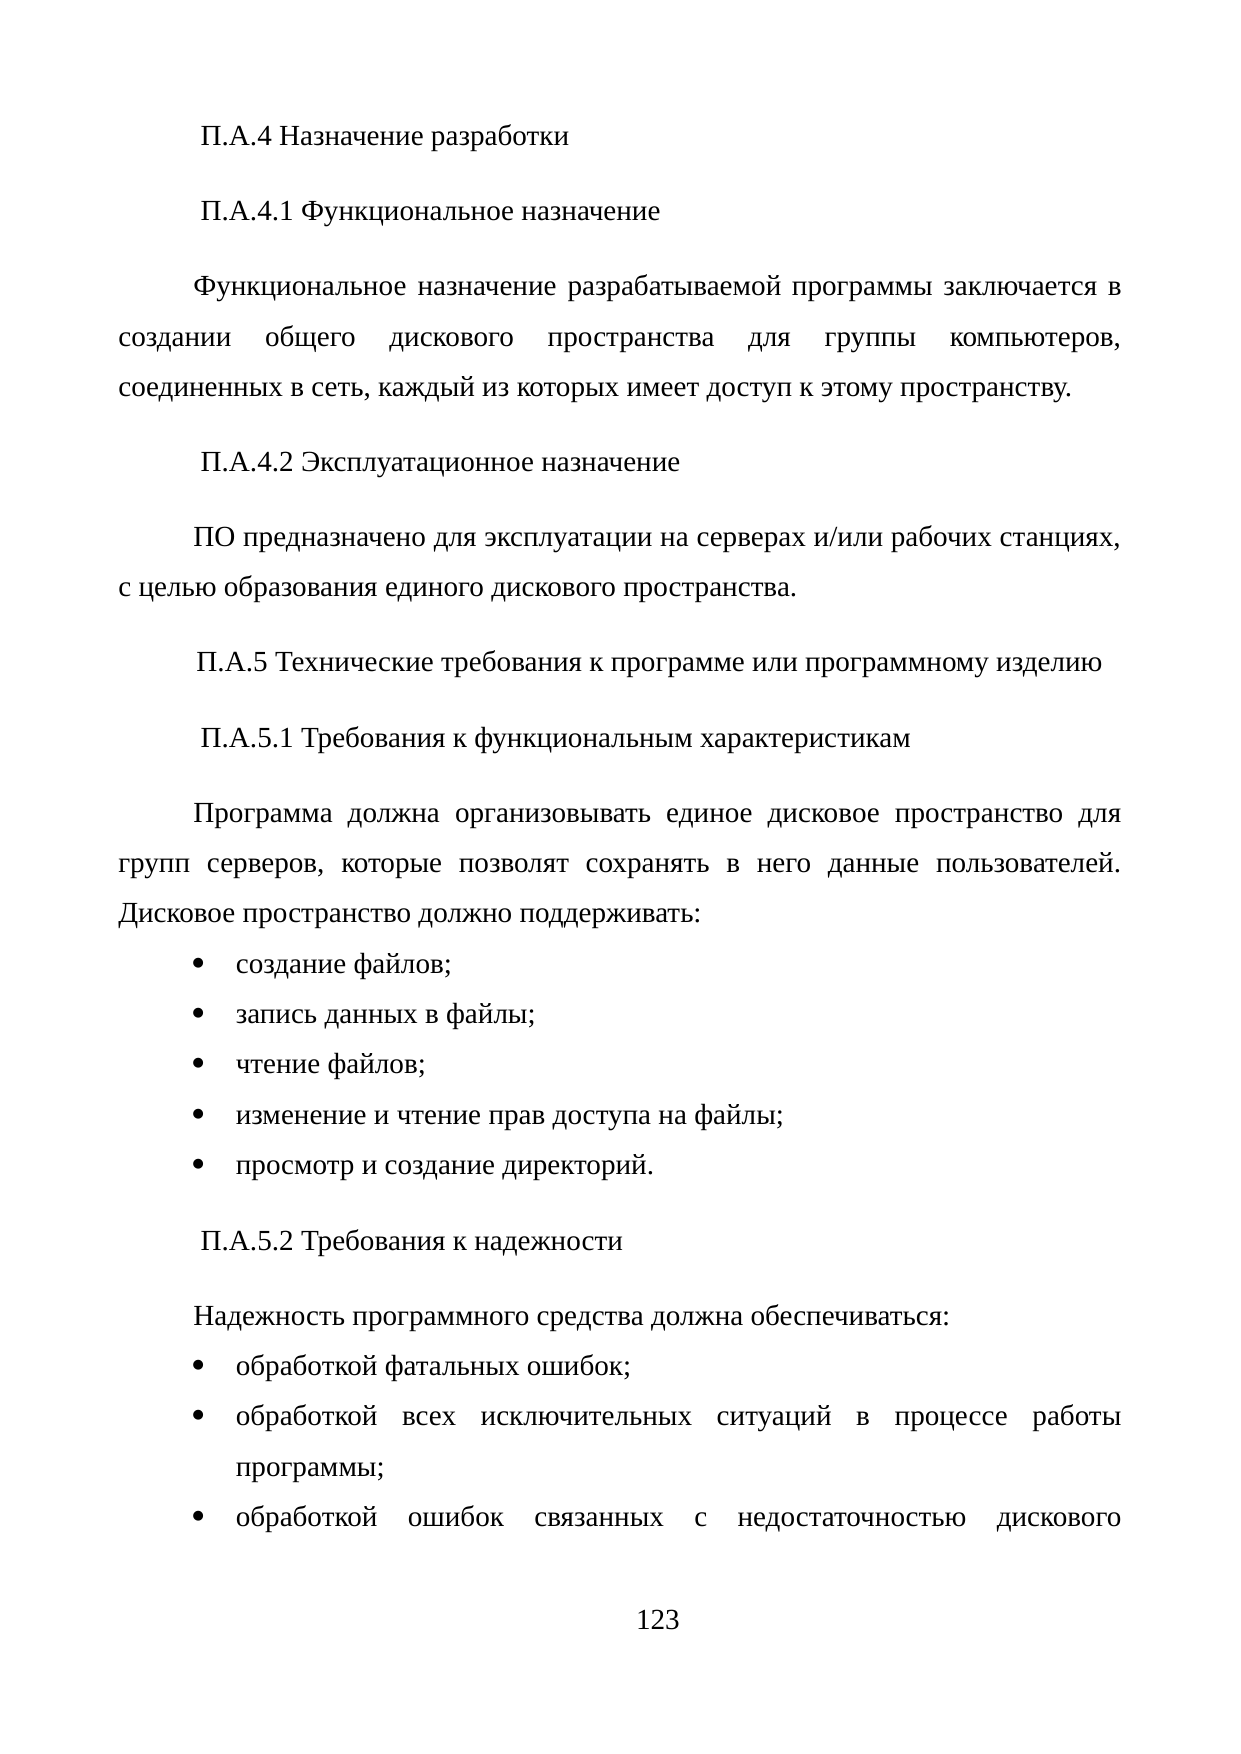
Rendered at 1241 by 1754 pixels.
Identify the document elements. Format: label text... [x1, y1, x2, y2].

list обработкой ошибок связанных с недостаточностью дискового [193, 1499, 1122, 1533]
subtitle Требования к надежности [193, 1223, 1122, 1256]
list обработкой всех исключительных ситуаций в процессе работы программы; [193, 1398, 1122, 1482]
text Надежность программного средства должна обеспечиваться: [118, 1298, 1122, 1331]
subtitle Технические требования к программе или программному изделию [189, 644, 1122, 678]
subtitle Назначение разработки [193, 118, 1122, 152]
list Функциональное назначение [193, 193, 1122, 227]
list Требования к функциональным характеристикам [193, 720, 1122, 753]
list создание файлов; [193, 946, 1122, 979]
text Программа должна организовывать единое дисковое пространство для групп серверов, которые позволят сохранять в него данные пользователей. Дисковое пространство должно поддерживать: [118, 795, 1122, 929]
list изменение и чтение прав доступа на файлы; [193, 1097, 1122, 1131]
list чтение файлов; [193, 1047, 1122, 1080]
list запись данных в файлы; [193, 996, 1122, 1030]
list обработкой фатальных ошибок; [193, 1348, 1122, 1382]
list просмотр и создание директорий. [193, 1147, 1122, 1181]
text Функциональное назначение разрабатываемой программы заключается в создании общего дискового пространства для группы компьютеров, соединенных в сеть, каждый из которых имеет доступ к этому пространству. [118, 268, 1122, 402]
list Эксплуатационное назначение [193, 444, 1122, 478]
text ПО предназначено для эксплуатации на серверах и/или рабочих станциях, с целью образования единого дискового пространства. [118, 519, 1122, 603]
